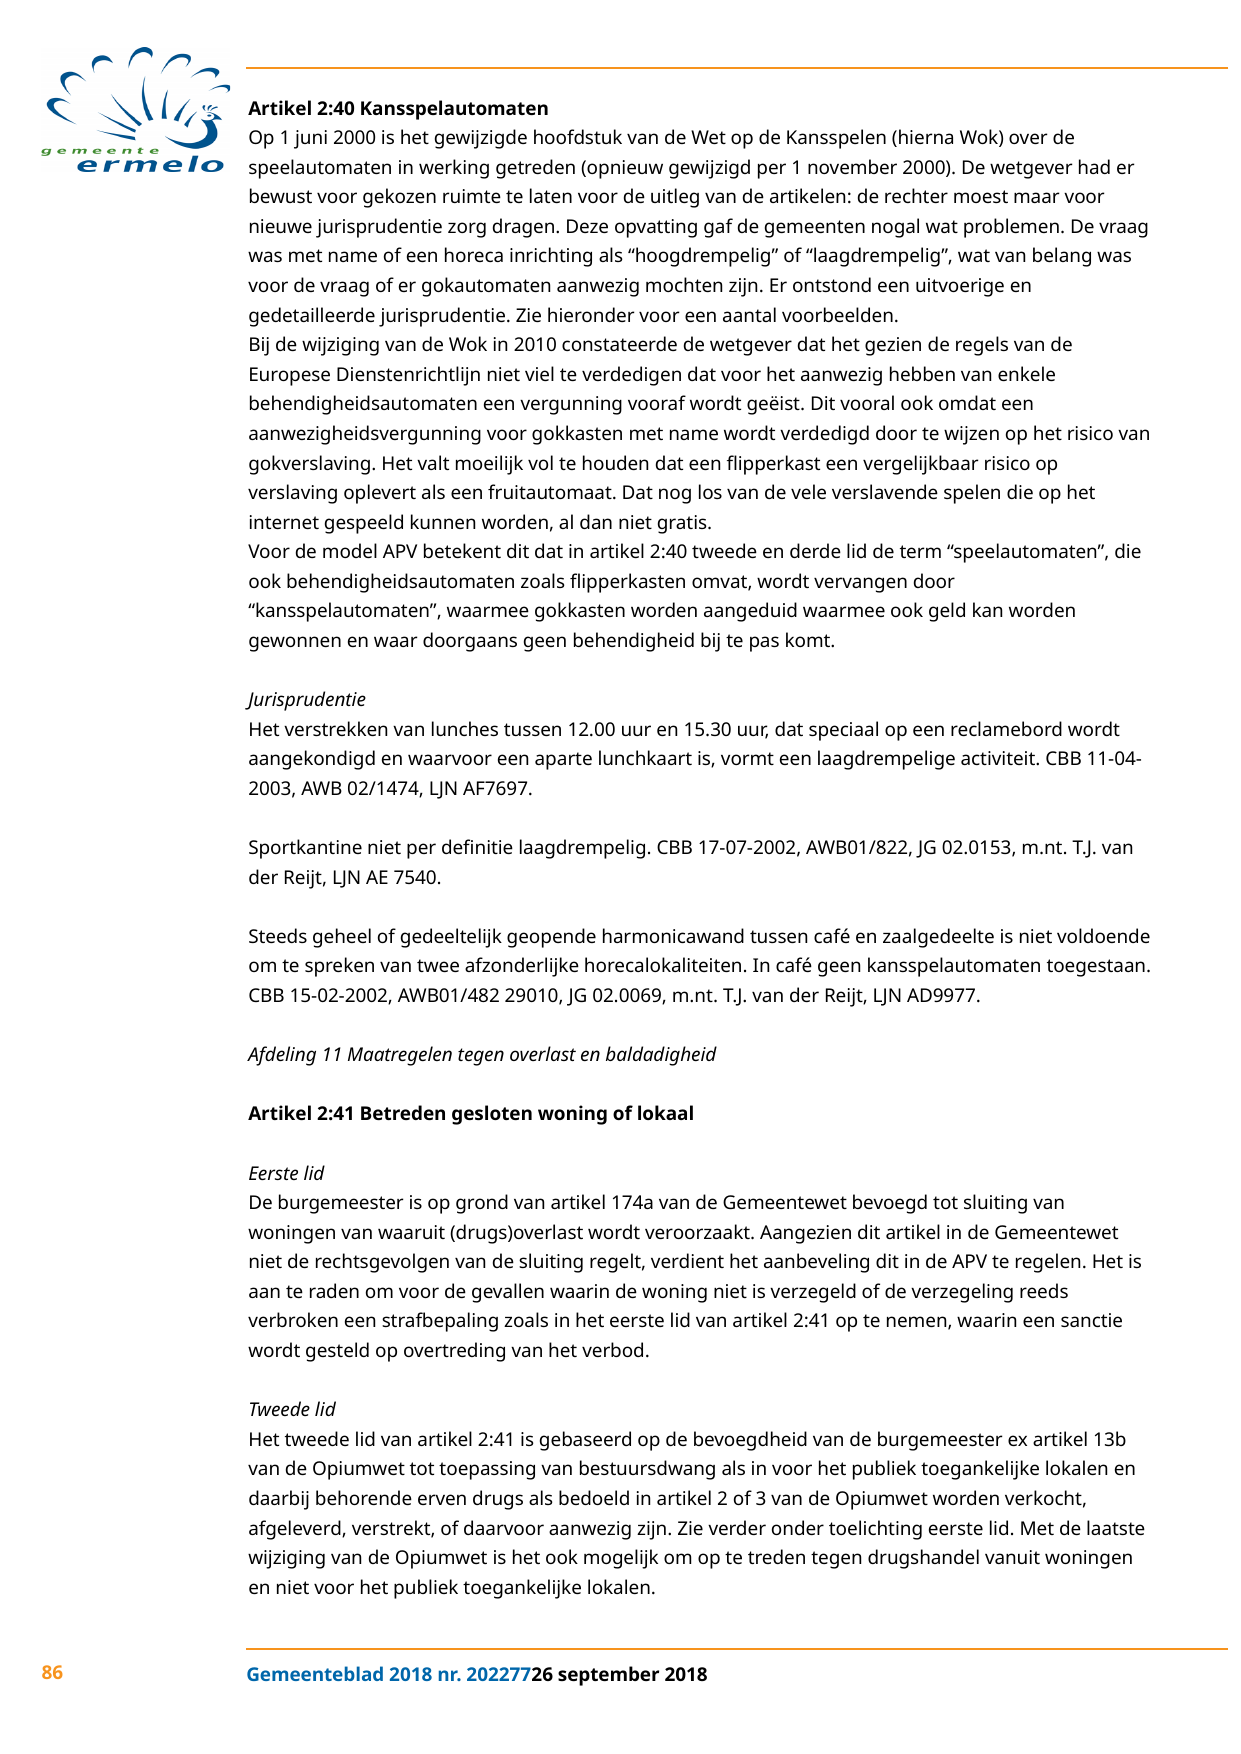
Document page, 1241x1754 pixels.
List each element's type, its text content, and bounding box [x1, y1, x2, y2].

picture [41, 47, 231, 172]
text Het tweede lid van artikel 2:41 is gebaseerd op de bevoegdheid van de burgemeester ex artikel 13b van de Opiumwet tot toepassing van bestuursdwang als in voor het publiek toegankelijke lokalen en daarbij behorende erven drugs als bedoeld in artikel 2 of 3 van de Opiumwet worden verkocht, afgeleverd, verstrekt, of daarvoor aanwezig zijn. Zie verder onder toelichting eerste lid. Met de laatste wijziging van de Opiumwet is het ook mogelijk om op te treden tegen drugshandel vanuit woningen en niet voor het publiek toegankelijke lokalen. [248, 1426, 1152, 1600]
text Sportkantine niet per definitie laagdrempelig. CBB 17-07-2002, AWB01/822, JG 02.0153, m.nt. T.J. van der Reijt, LJN AE 7540. [248, 834, 1152, 890]
text Jurisprudentie [248, 686, 1152, 712]
text Steeds geheel of gedeeltelijk geopende harmonicawand tussen café en zaalgedeelte is niet voldoende om te spreken van twee afzonderlijke horecalokaliteiten. In café geen kansspelautomaten toegestaan. CBB 15-02-2002, AWB01/482 29010, JG 02.0069, m.nt. T.J. van der Reijt, LJN AD9977. [248, 923, 1152, 1008]
text Artikel 2:41 Betreden gesloten woning of lokaal [248, 1101, 1152, 1126]
text Bij de wijziging van de Wok in 2010 constateerde de wetgever dat het gezien de regels van de Europese Dienstenrichtlijn niet viel te verdedigen dat voor het aanwezig hebben van enkele behendigheidsautomaten een vergunning vooraf wordt geëist. Dit vooral ook omdat een aanwezigheidsvergunning voor gokkasten met name wordt verdedigd door te wijzen op het risico van gokverslaving. Het valt moeilijk vol te houden dat een flipperkast een vergelijkbaar risico op verslaving oplevert als een fruitautomaat. Dat nog los van de vele verslavende spelen die op het internet gespeeld kunnen worden, al dan niet gratis. [248, 331, 1152, 535]
text Tweede lid [248, 1396, 1152, 1422]
text Afdeling 11 Maatregelen tegen overlast en baldadigheid [248, 1041, 1152, 1067]
text Het verstrekken van lunches tussen 12.00 uur en 15.30 uur, dat speciaal op een reclamebord wordt aangekondigd en waarvoor een aparte lunchkaart is, vormt een laagdrempelige activiteit. CBB 11-04-2003, AWB 02/1474, LJN AF7697. [248, 716, 1152, 801]
text Artikel 2:40 Kansspelautomaten [248, 95, 1152, 121]
text Op 1 juni 2000 is het gewijzigde hoofdstuk van de Wet op de Kansspelen (hierna Wok) over de speelautomaten in werking getreden (opnieuw gewijzigd per 1 november 2000). De wetgever had er bewust voor gekozen ruimte te laten voor de uitleg van de artikelen: de rechter moest maar voor nieuwe jurisprudentie zorg dragen. Deze opvatting gaf de gemeenten nogal wat problemen. De vraag was met name of een horeca inrichting als “hoogdrempelig” of “laagdrempelig”, wat van belang was voor de vraag of er gokautomaten aanwezig mochten zijn. Er ontstond een uitvoerige en gedetailleerde jurisprudentie. Zie hieronder voor een aantal voorbeelden. [248, 124, 1152, 328]
text De burgemeester is op grond van artikel 174a van de Gemeentewet bevoegd tot sluiting van woningen van waaruit (drugs)overlast wordt veroorzaakt. Aangezien dit artikel in de Gemeentewet niet de rechtsgevolgen van de sluiting regelt, verdient het aanbeveling dit in de APV te regelen. Het is aan te raden om voor de gevallen waarin de woning niet is verzegeld of de verzegeling reeds verbroken een strafbepaling zoals in het eerste lid van artikel 2:41 op te nemen, waarin een sanctie wordt gesteld op overtreding van het verbod. [248, 1189, 1152, 1363]
text Voor de model APV betekent dit dat in artikel 2:40 tweede en derde lid de term “speelautomaten”, die ook behendigheidsautomaten zoals flipperkasten omvat, wordt vervangen door “kansspelautomaten”, waarmee gokkasten worden aangeduid waarmee ook geld kan worden gewonnen en waar doorgaans geen behendigheid bij te pas komt. [248, 538, 1152, 653]
text Eerste lid [248, 1160, 1152, 1186]
